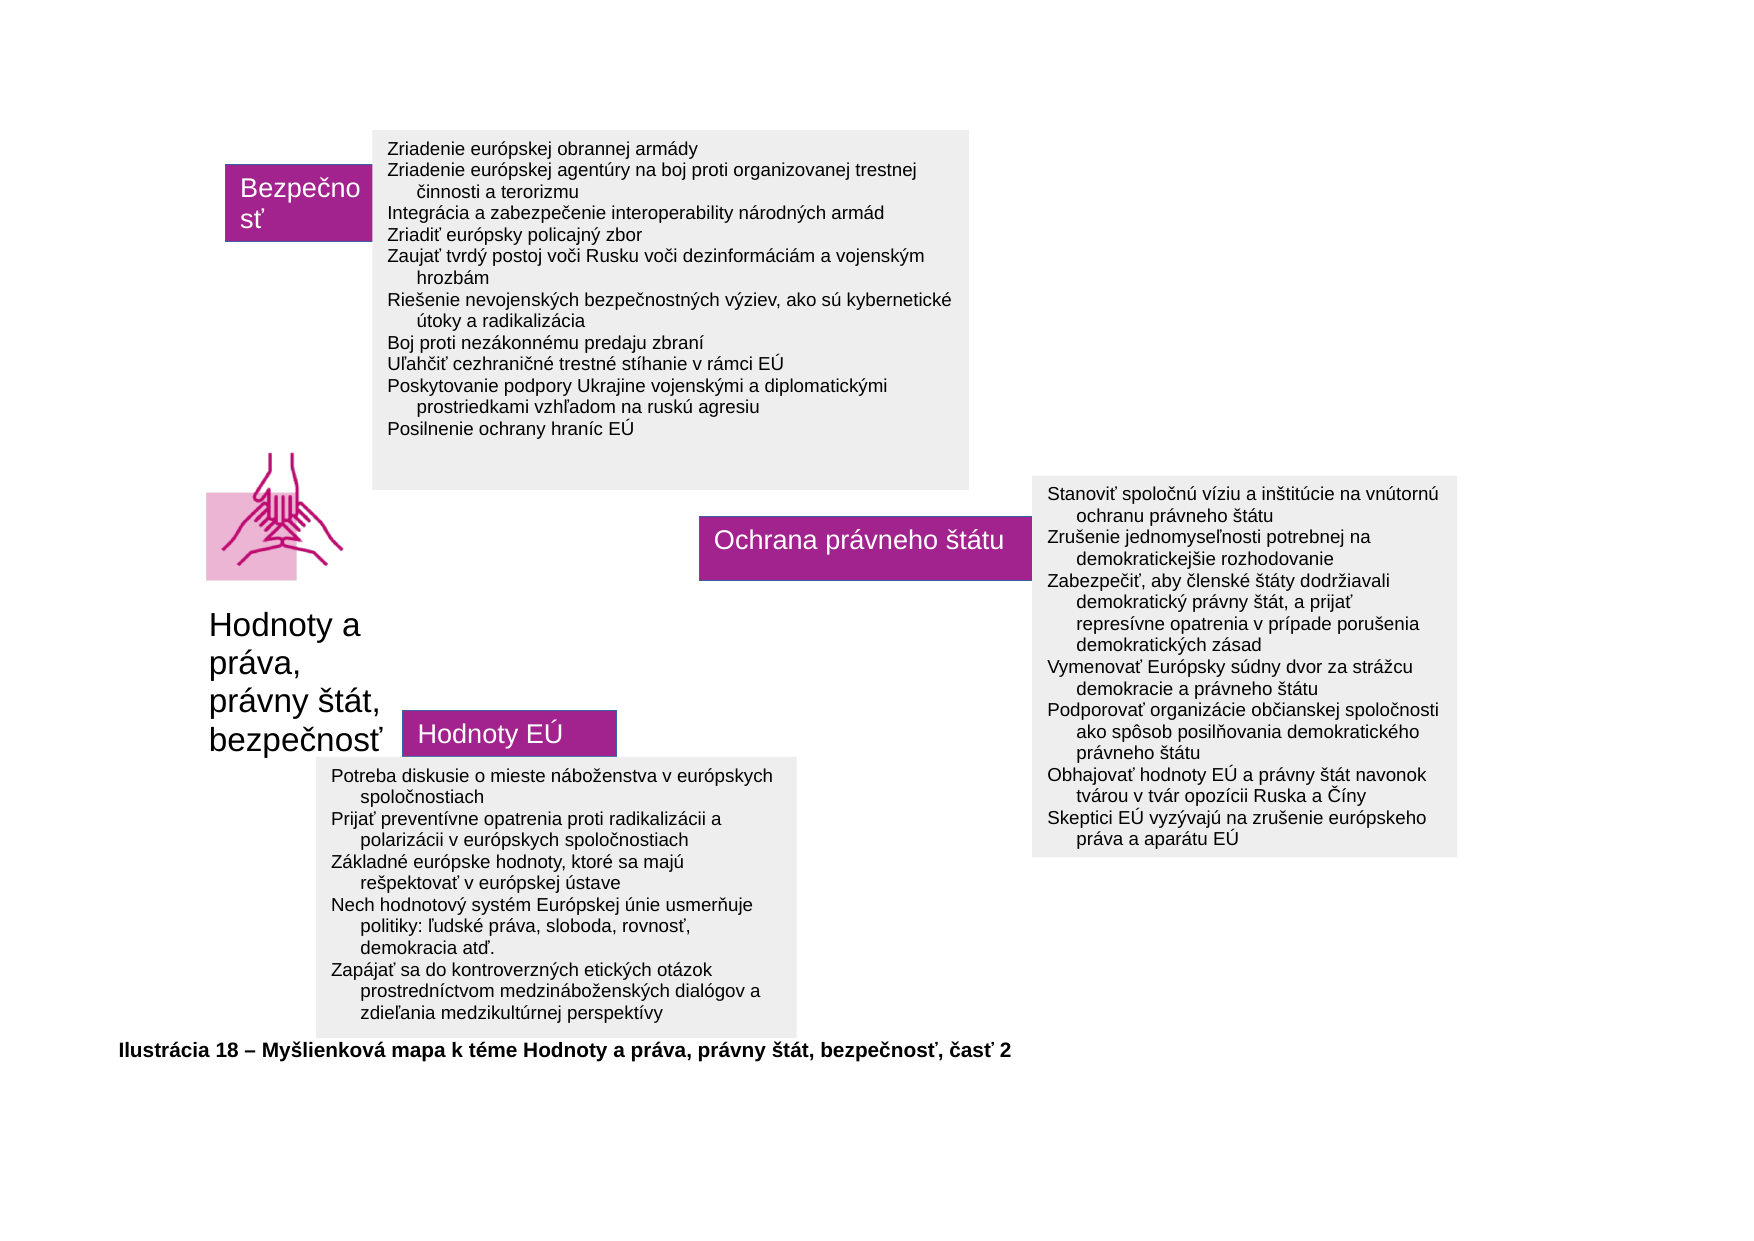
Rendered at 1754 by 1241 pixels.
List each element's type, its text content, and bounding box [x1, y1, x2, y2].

picture [195, 449, 349, 583]
text Ilustrácia 18 – Myšlienková mapa k téme Hodnoty a práva, právny štát, bezpečnosť, časť 2 [118, 142, 1533, 1062]
